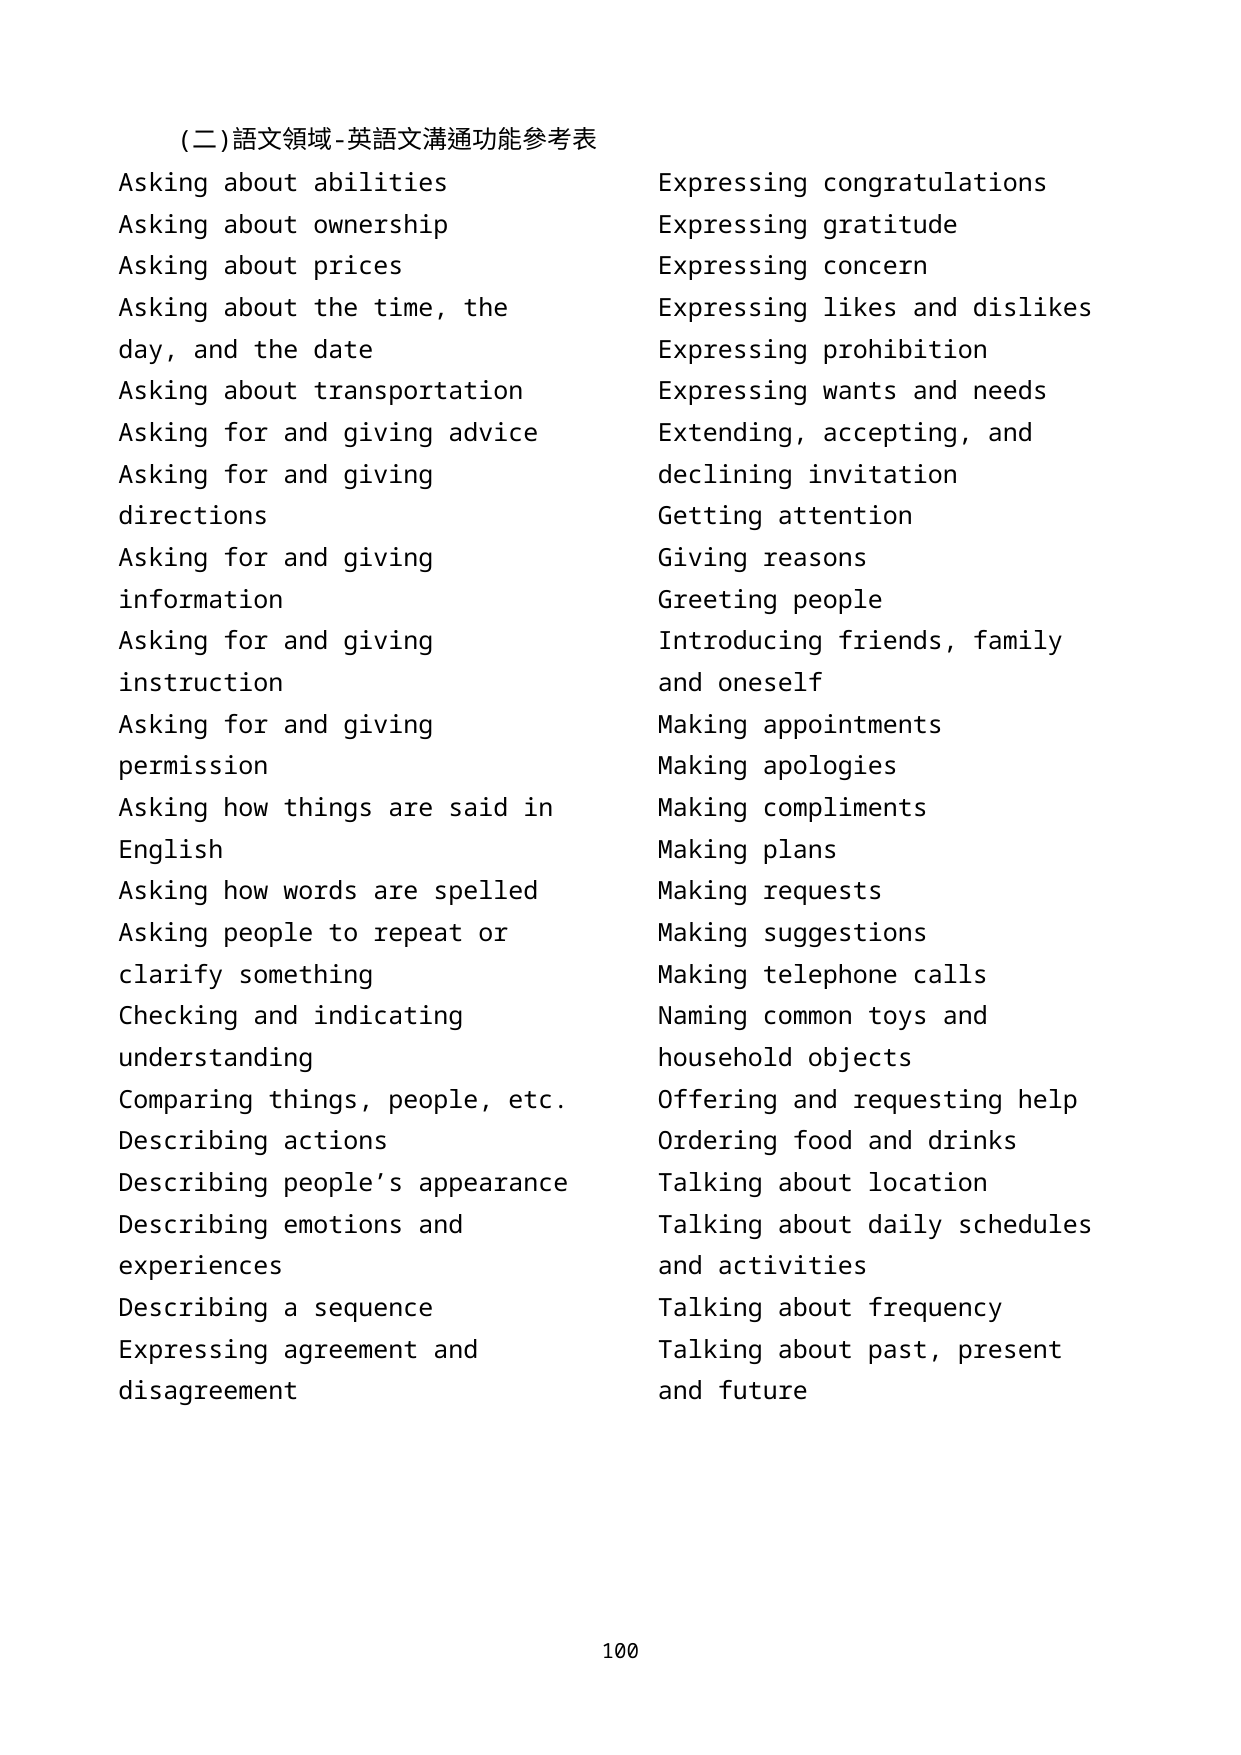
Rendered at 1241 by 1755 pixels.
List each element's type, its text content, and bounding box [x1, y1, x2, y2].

text Asking how things are said in English [118, 783, 583, 866]
text Asking about ownership [118, 200, 583, 241]
text Talking about location [658, 1158, 1122, 1200]
text Expressing prohibition [658, 325, 1122, 366]
text Comparing things, people, etc. [118, 1075, 583, 1116]
text Checking and indicating understanding [118, 991, 583, 1075]
text Ordering food and drinks [658, 1116, 1122, 1158]
text Describing a sequence [118, 1283, 583, 1325]
text Expressing congratulations [658, 158, 1122, 200]
text Making telephone calls [658, 950, 1122, 991]
text Making plans [658, 825, 1122, 866]
text Asking for and giving directions [118, 450, 583, 533]
text Making appointments [658, 700, 1122, 741]
text Asking about prices [118, 241, 583, 283]
text Talking about past, present and future [658, 1325, 1122, 1408]
text Extending, accepting, and declining invitation [658, 408, 1122, 491]
text Making compliments [658, 783, 1122, 825]
text Getting attention [658, 491, 1122, 533]
text Asking about the time, the day, and the date [118, 283, 583, 366]
text Greeting people [658, 575, 1122, 616]
text Asking people to repeat or clarify something [118, 908, 583, 991]
text Making suggestions [658, 908, 1122, 950]
text Describing actions [118, 1116, 583, 1158]
text Asking for and giving information [118, 533, 583, 616]
text Offering and requesting help [658, 1075, 1122, 1116]
text Naming common toys and household objects [658, 991, 1122, 1075]
text Describing people’s appearance [118, 1158, 583, 1200]
text Expressing agreement and disagreement [118, 1325, 583, 1408]
text Describing emotions and experiences [118, 1200, 583, 1283]
text Expressing wants and needs [658, 366, 1122, 408]
text Making apologies [658, 741, 1122, 783]
text Asking for and giving instruction [118, 616, 583, 700]
text Asking about transportation [118, 366, 583, 408]
text Expressing gratitude [658, 200, 1122, 241]
text Making requests [658, 866, 1122, 908]
text Asking about abilities [118, 158, 583, 200]
text Asking for and giving permission [118, 700, 583, 783]
text Talking about frequency [658, 1283, 1122, 1325]
text (二)語文領域-英語文溝通功能參考表 [177, 112, 1122, 158]
text Expressing concern [658, 241, 1122, 283]
text Asking how words are spelled [118, 866, 583, 908]
text Asking for and giving advice [118, 408, 583, 450]
text Giving reasons [658, 533, 1122, 575]
text Talking about daily schedules and activities [658, 1200, 1122, 1283]
text Introducing friends, family and oneself [658, 616, 1122, 700]
text Expressing likes and dislikes [658, 283, 1122, 325]
